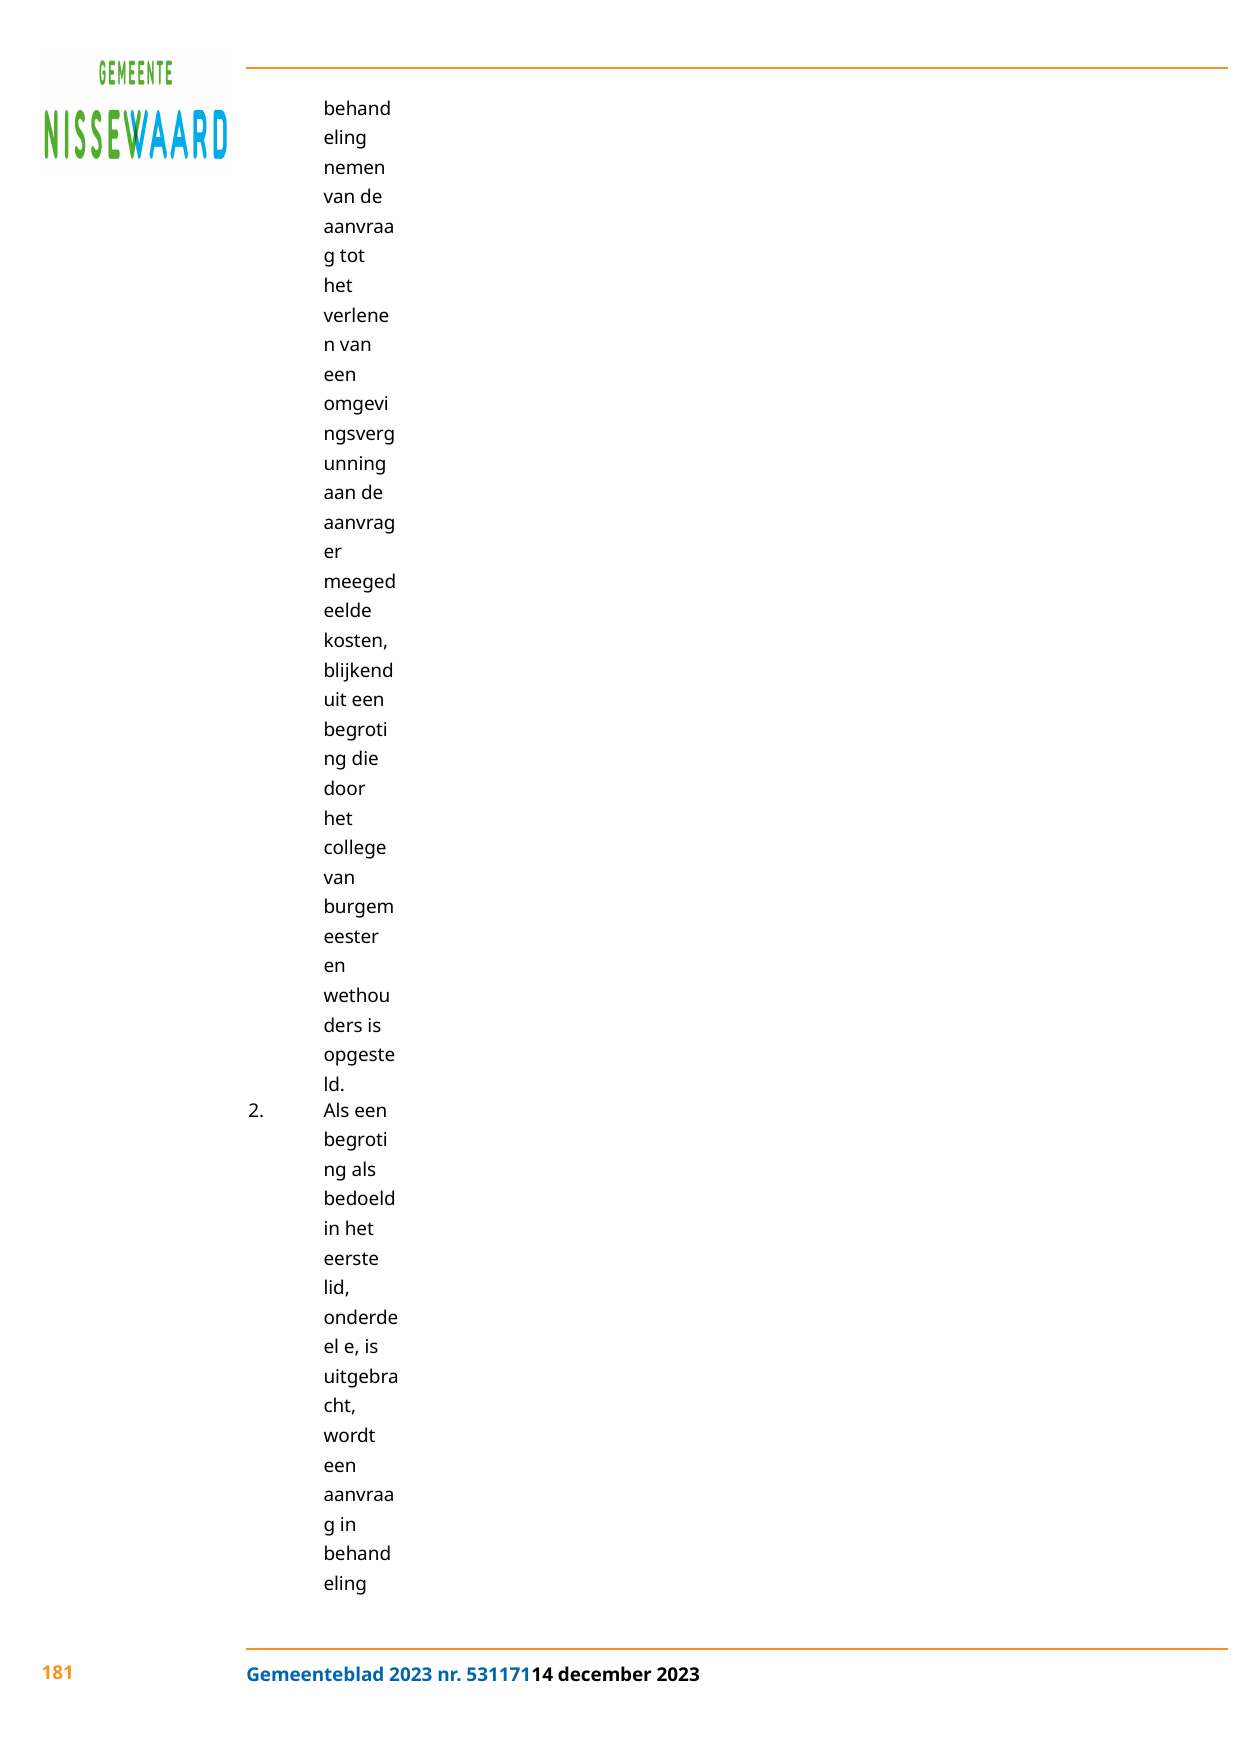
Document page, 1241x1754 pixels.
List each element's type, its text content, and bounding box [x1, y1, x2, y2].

table_cell [399, 1097, 474, 1596]
table_cell 2. [248, 1097, 323, 1596]
table_cell [399, 95, 474, 1097]
table_cell [248, 95, 323, 1097]
table_cell behandeling nemen van de aanvraag tot het verlenen van een omgevingsvergunning aan de aanvrager meegedeelde kosten, blijkend uit een begroting die door het college van burgemeester en wethouders is opgesteld. [323, 95, 398, 1097]
table_cell Als een begroting als bedoeld in het eerste lid, onderdeel e, is uitgebracht, wordt een aanvraag in behandeling [323, 1097, 398, 1596]
picture [41, 47, 231, 172]
